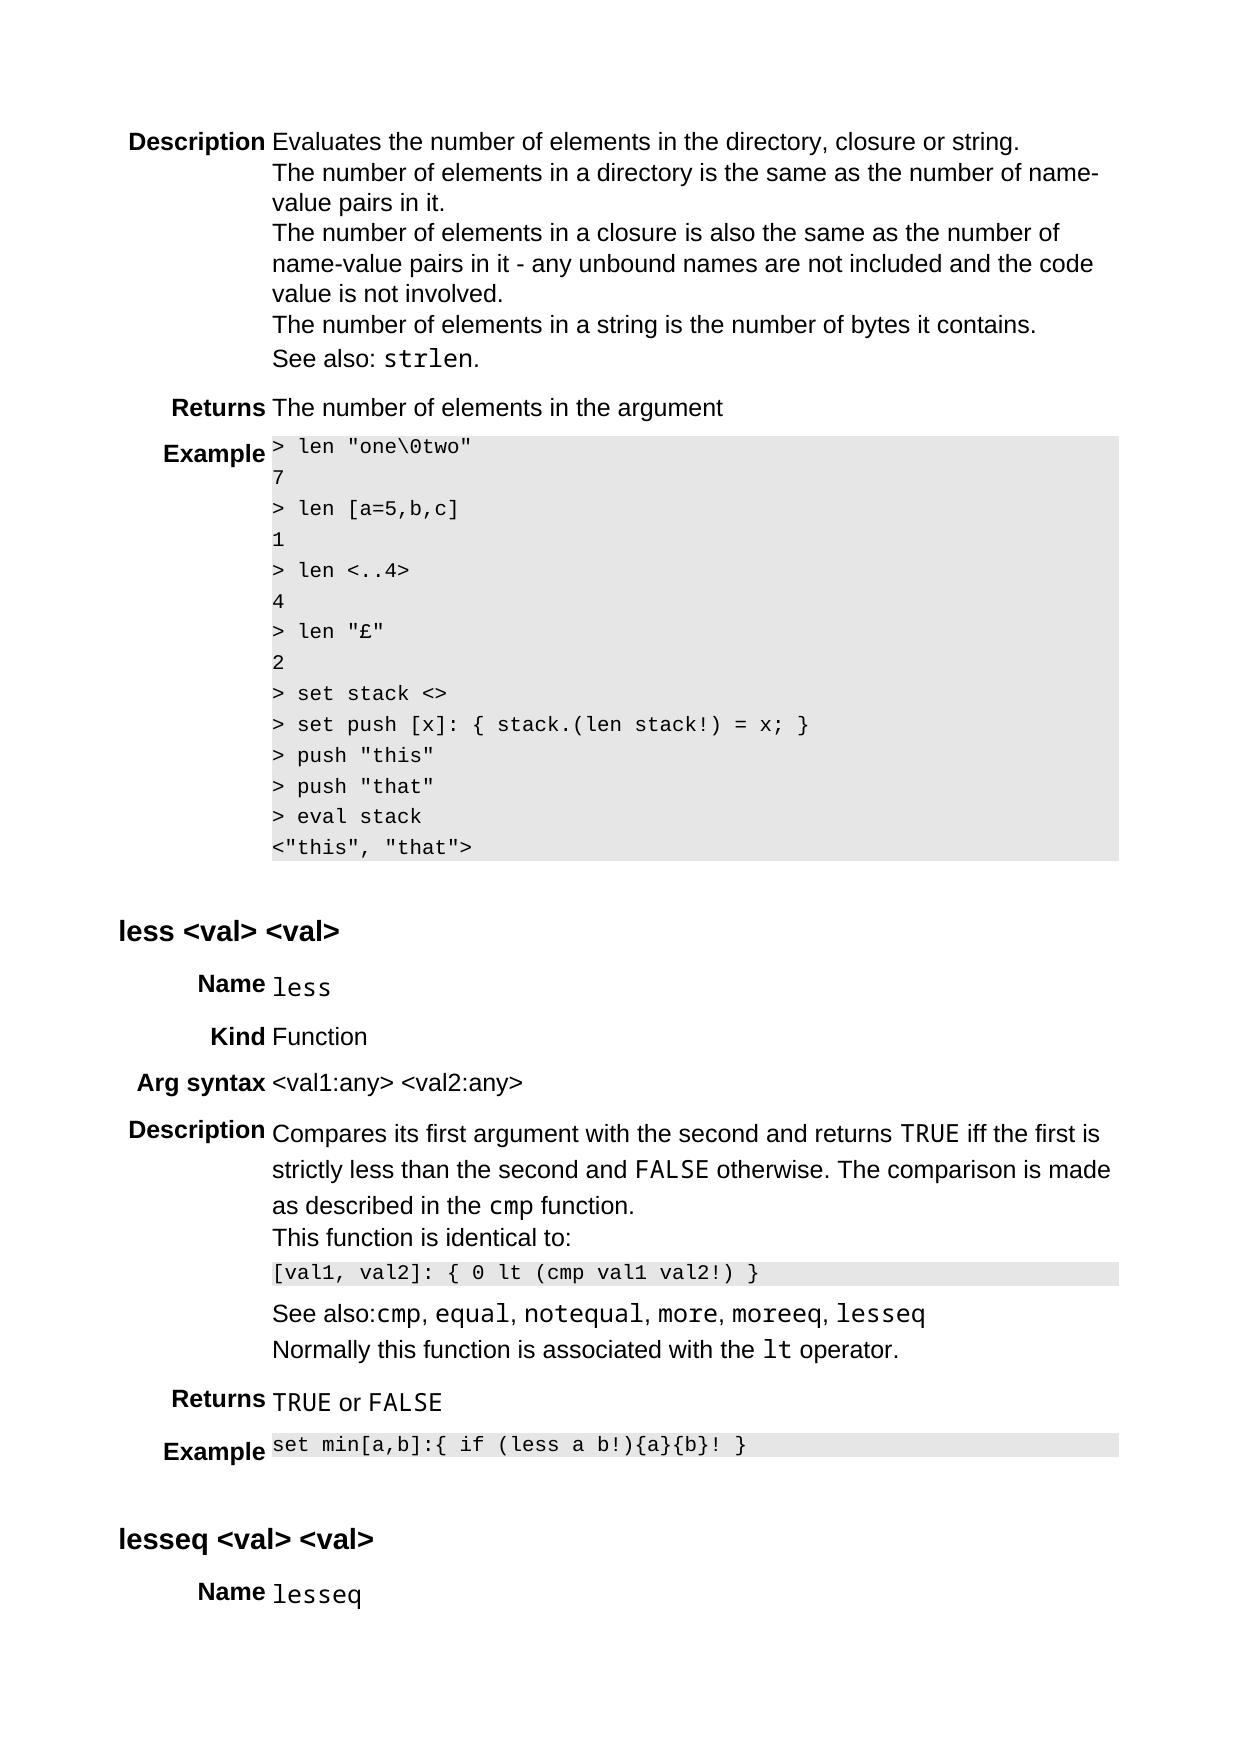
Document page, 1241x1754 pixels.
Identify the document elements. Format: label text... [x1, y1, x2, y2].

table_cell Function [269, 1013, 1122, 1059]
table_cell Description [118, 118, 269, 383]
table_cell Compares its first argument with the second and returns TRUE iff the first is strictly less than the second and FALSE otherwise. The comparison is made as described in the cmp function. This function is identical to: [val1, val2]: { 0 lt (cmp val1 val2!) } See also:cmp, equal, notequal, more, moreeq, lesseq Normally this function is associated with the lt operator. [269, 1106, 1122, 1375]
table_cell Description [118, 1106, 269, 1375]
subtitle less <val> <val> [118, 914, 1122, 948]
subtitle lesseq <val> <val> [118, 1522, 1122, 1555]
table_header Name [118, 1568, 269, 1620]
table_header less [269, 960, 1122, 1012]
table_cell Example [118, 1428, 269, 1474]
table_header Name [118, 960, 269, 1012]
table_cell Evaluates the number of elements in the directory, closure or string. The number of elements in a directory is the same as the number of name-value pairs in it. The number of elements in a closure is also the same as the number of name-value pairs in it - any unbound names are not included and the code value is not involved. The number of elements in a string is the number of bytes it contains. See also: strlen. [269, 118, 1122, 383]
table_cell > len "one\0two" 7 > len [a=5,b,c] 1 > len <..4> 4 > len "£" 2 > set stack <> > set push [x]: { stack.(len stack!) = x; } > push "this" > push "that" > eval stack <"this", "that"> [269, 430, 1122, 867]
table_cell Returns [118, 1375, 269, 1427]
table_cell Returns [118, 384, 269, 430]
table_cell The number of elements in the argument [269, 384, 1122, 430]
table_cell Arg syntax [118, 1059, 269, 1106]
table_cell Kind [118, 1013, 269, 1059]
table_cell TRUE or FALSE [269, 1375, 1122, 1427]
table_cell set min[a,b]:{ if (less a b!){a}{b}! } [269, 1428, 1122, 1474]
table_cell <val1:any> <val2:any> [269, 1059, 1122, 1106]
table_cell Example [118, 430, 269, 867]
table_header lesseq [269, 1568, 1122, 1620]
